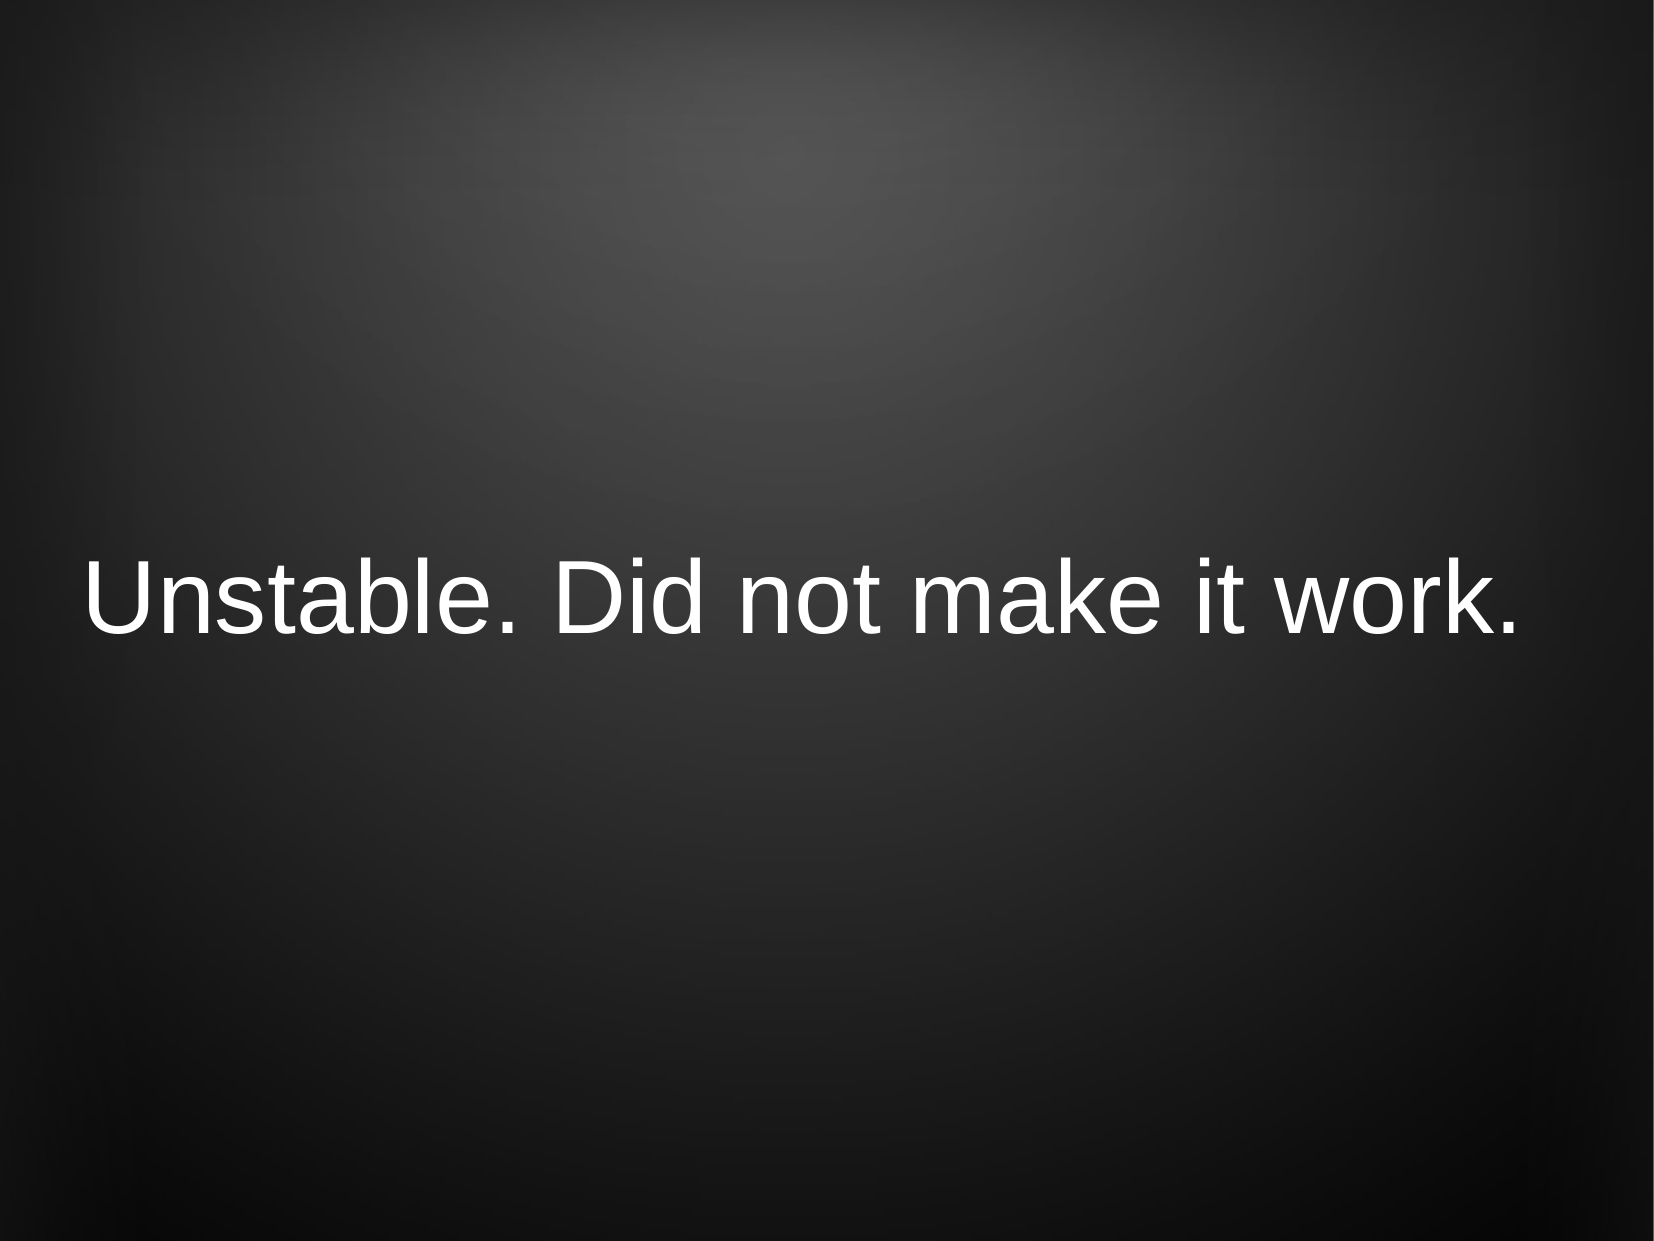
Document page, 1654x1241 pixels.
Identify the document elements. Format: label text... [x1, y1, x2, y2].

text_box Unstable. Did not make it work. [23, 531, 1642, 663]
picture [0, 0, 1654, 1241]
